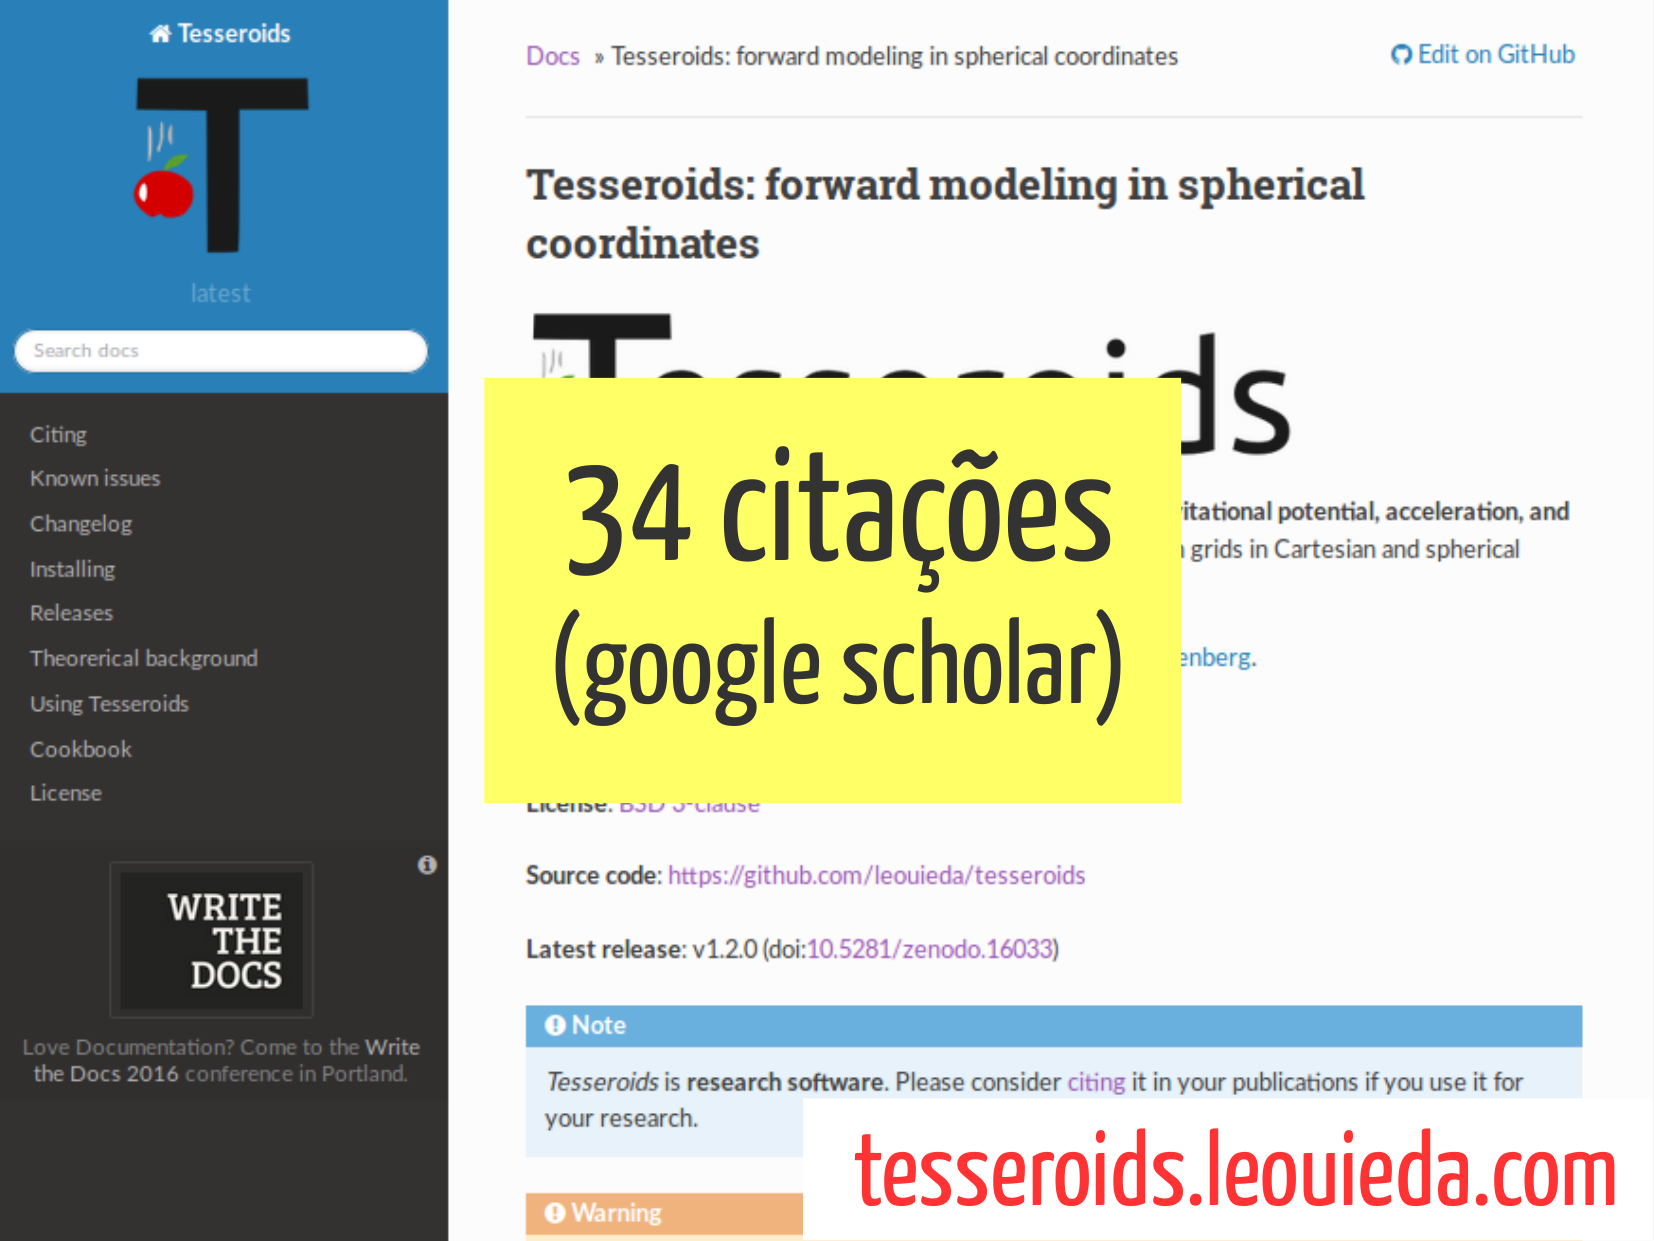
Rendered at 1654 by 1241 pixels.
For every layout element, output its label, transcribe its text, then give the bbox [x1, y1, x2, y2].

picture [0, 0, 1653, 1241]
text_box 34 citações (google scholar) [534, 401, 1143, 754]
text_box [484, 377, 1182, 804]
text_box [1636, 1098, 1653, 1241]
text_box tesseroids.leouieda.com [838, 1098, 1636, 1241]
text_box [803, 1098, 838, 1241]
